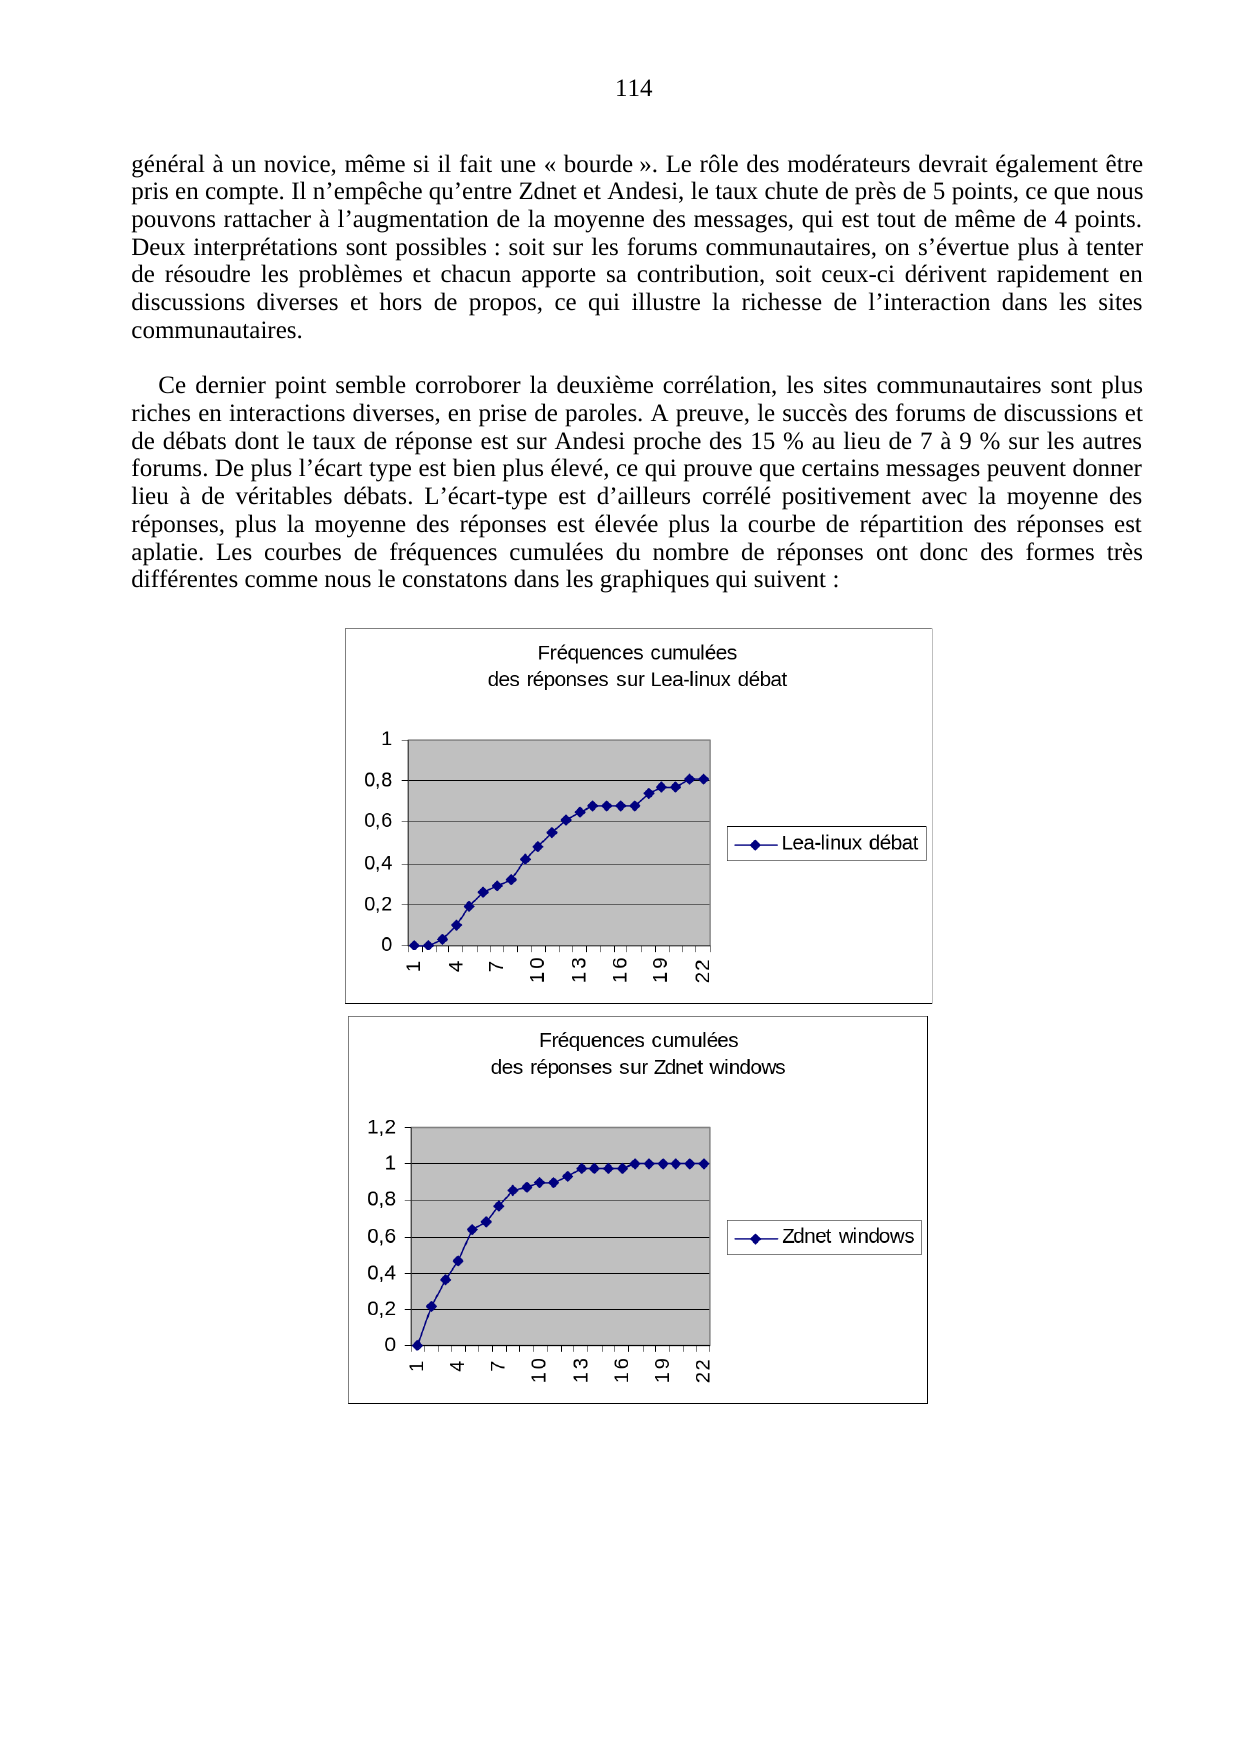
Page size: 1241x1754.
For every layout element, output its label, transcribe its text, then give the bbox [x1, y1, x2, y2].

text général à un novice, même si il fait une « bourde ». Le rôle des modérateurs devrait également être pris en compte. Il n’empêche qu’entre Zdnet et Andesi, le taux chute de près de 5 points, ce que nous pouvons rattacher à l’augmentation de la moyenne des messages, qui est tout de même de 4 points. Deux interprétations sont possibles : soit sur les forums communautaires, on s’évertue plus à tenter de résoudre les problèmes et chacun apporte sa contribution, soit ceux-ci dérivent rapidement en discussions diverses et hors de propos, ce qui illustre la richesse de l’interaction dans les sites communautaires. [131, 150, 1144, 344]
text Ce dernier point semble corroborer la deuxième corrélation, les sites communautaires sont plus riches en interactions diverses, en prise de paroles. A preuve, le succès des forums de discussions et de débats dont le taux de réponse est sur Andesi proche des 15 % au lieu de 7 à 9 % sur les autres forums. De plus l’écart type est bien plus élevé, ce qui prouve que certains messages peuvent donner lieu à de véritables débats. L’écart-type est d’ailleurs corrélé positivement avec la moyenne des réponses, plus la moyenne des réponses est élevée plus la courbe de répartition des réponses est aplatie. Les courbes de fréquences cumulées du nombre de réponses ont donc des formes très différentes comme nous le constatons dans les graphiques qui suivent : [131, 371, 1144, 593]
